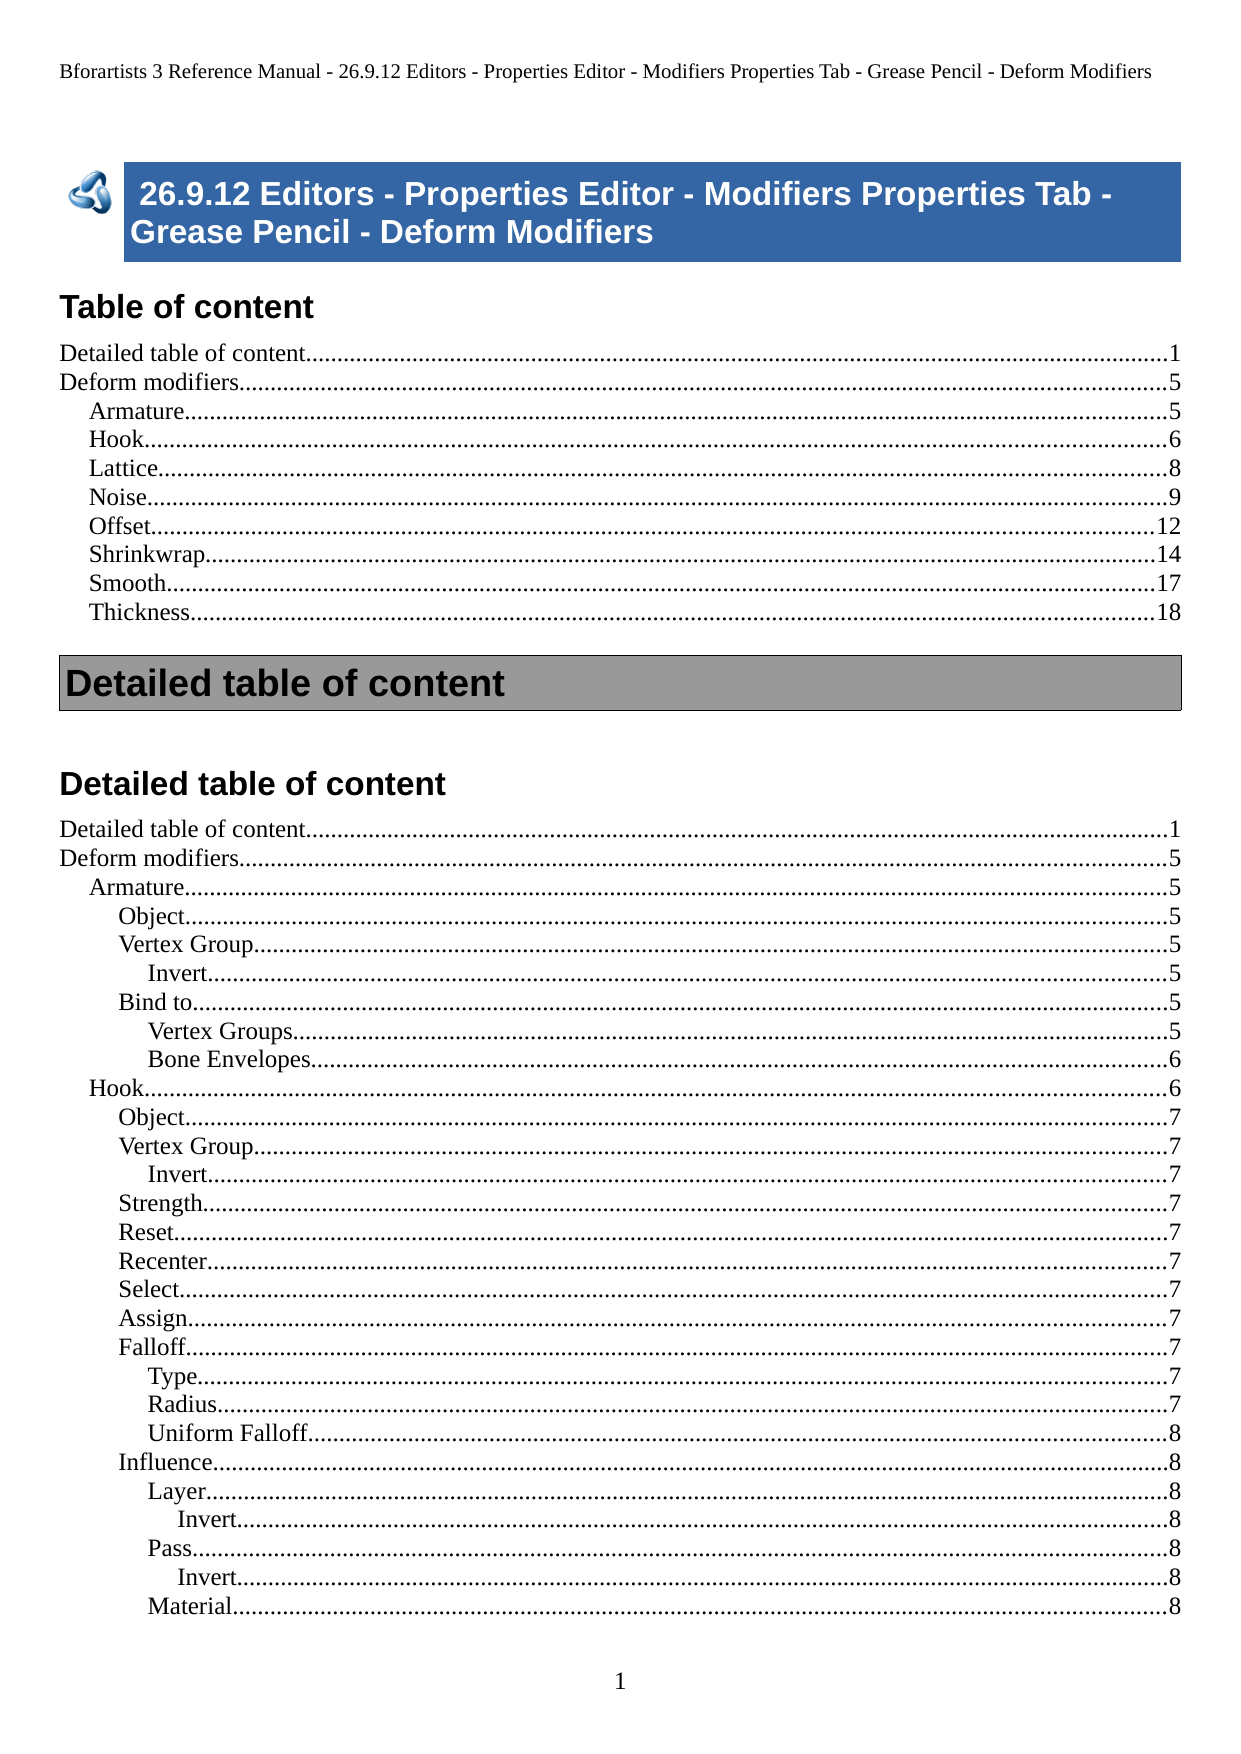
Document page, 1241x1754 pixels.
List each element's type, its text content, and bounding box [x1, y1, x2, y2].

text Layer 8 [147, 1476, 1181, 1504]
text Assign 7 [118, 1303, 1181, 1332]
text Invert 8 [177, 1562, 1181, 1591]
text Invert 5 [147, 958, 1181, 987]
text Falloff 7 [118, 1332, 1181, 1361]
table_header [59, 162, 124, 262]
text Invert 7 [147, 1159, 1181, 1188]
text Invert 8 [177, 1504, 1181, 1533]
text Vertex Groups 5 [147, 1016, 1181, 1044]
text Type 7 [147, 1361, 1181, 1389]
text Thickness 18 [88, 597, 1181, 626]
text Vertex Group 5 [118, 929, 1181, 958]
text Material 8 [147, 1591, 1181, 1619]
text Recenter 7 [118, 1246, 1181, 1274]
text Offset 12 [88, 511, 1181, 539]
table_header 26.9.12 Editors - Properties Editor - Modifiers Properties Tab - Grease Pencil - Deform Modifiers [124, 162, 1181, 262]
text Influence 8 [118, 1447, 1181, 1476]
text Vertex Group 7 [118, 1131, 1181, 1159]
text Uniform Falloff 8 [147, 1418, 1181, 1447]
text Smooth 17 [88, 568, 1181, 597]
text Select 7 [118, 1274, 1181, 1303]
text Reset 7 [118, 1217, 1181, 1246]
text Shrinkwrap 14 [88, 539, 1181, 568]
text Hook 6 [88, 1073, 1181, 1102]
text Strength 7 [118, 1188, 1181, 1217]
text Hook 6 [88, 424, 1181, 453]
text Object 7 [118, 1102, 1181, 1131]
text Noise 9 [88, 482, 1181, 511]
text Bone Envelopes 6 [147, 1044, 1181, 1073]
text Deform modifiers 5 [59, 367, 1181, 396]
text Bind to 5 [118, 987, 1181, 1016]
text Object 5 [118, 901, 1181, 929]
text Detailed table of content 1 [59, 814, 1181, 843]
text Lattice 8 [88, 453, 1181, 482]
text Armature 5 [88, 872, 1181, 901]
subtitle Detailed table of content [59, 763, 1181, 802]
text Detailed table of content 1 [59, 338, 1181, 367]
text Pass 8 [147, 1533, 1181, 1562]
subtitle Table of content [59, 287, 1181, 326]
table_header Detailed table of content [60, 656, 1181, 710]
picture [65, 167, 114, 217]
text Radius 7 [147, 1389, 1181, 1418]
text Armature 5 [88, 396, 1181, 424]
text Deform modifiers 5 [59, 843, 1181, 872]
